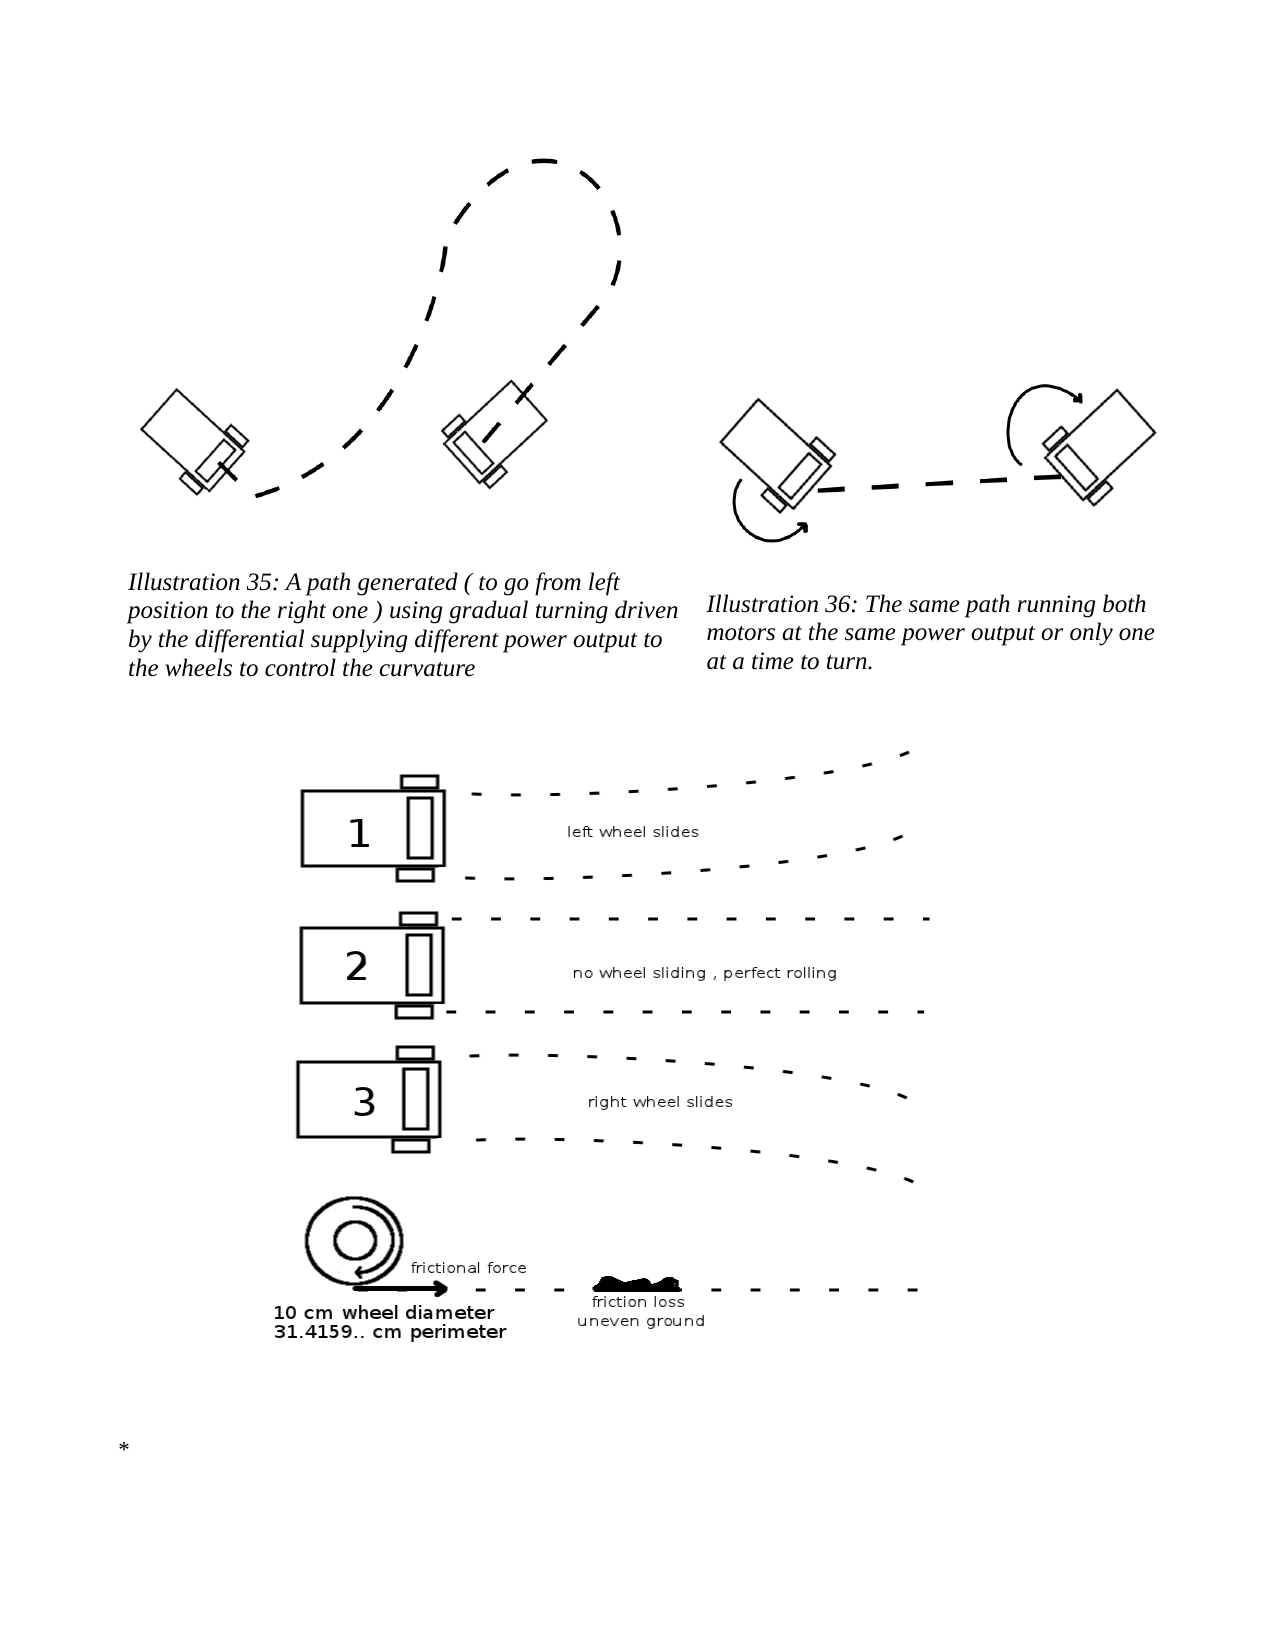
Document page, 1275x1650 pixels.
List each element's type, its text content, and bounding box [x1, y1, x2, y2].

picture [706, 343, 1173, 589]
picture [128, 139, 688, 567]
picture [273, 750, 971, 1350]
text * [118, 1436, 1157, 1462]
text Illustration 35: A path generated ( to go from left position to the right one ) using gradual turning driven by the differential supplying different power output to the wheels to control the curvature [128, 567, 688, 682]
text Illustration 36: The same path running both motors at the same power output or only one at a time to turn. [706, 589, 1173, 675]
